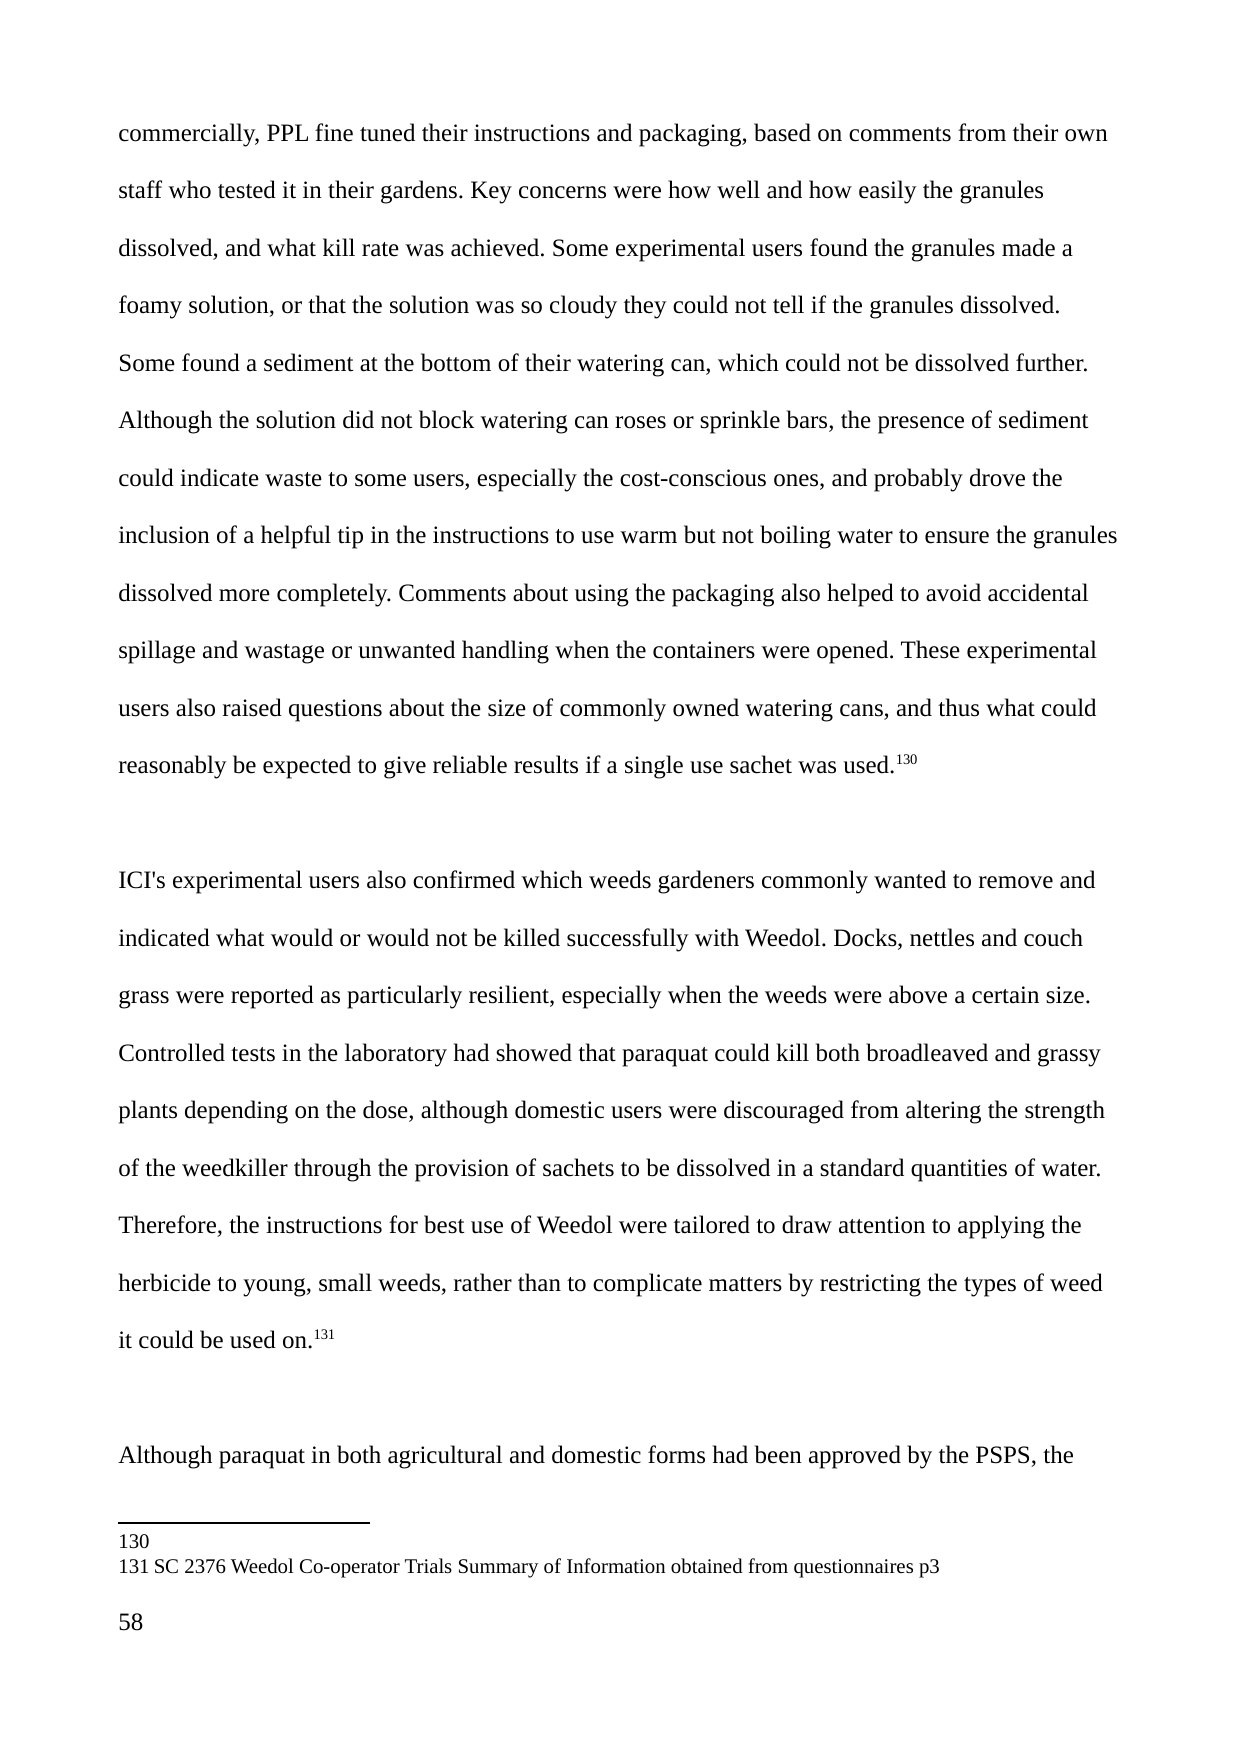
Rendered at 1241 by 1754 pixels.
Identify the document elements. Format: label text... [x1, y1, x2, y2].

text ICI's experimental users also confirmed which weeds gardeners commonly wanted to remove and indicated what would or would not be killed successfully with Weedol. Docks, nettles and couch grass were reported as particularly resilient, especially when the weeds were above a certain size. Controlled tests in the laboratory had showed that paraquat could kill both broadleaved and grassy plants depending on the dose, although domestic users were discouraged from altering the strength of the weedkiller through the provision of sachets to be dissolved in a standard quantities of water. Therefore, the instructions for best use of Weedol were tailored to draw attention to applying the herbicide to young, small weeds, rather than to complicate matters by restricting the types of weed it could be used on. [118, 866, 1122, 1354]
text SC 2376 Weedol Co-operator Trials Summary of Information obtained from questionnaires p3 [118, 1553, 1122, 1578]
text commercially, PPL fine tuned their instructions and packaging, based on comments from their own staff who tested it in their gardens. Key concerns were how well and how easily the granules dissolved, and what kill rate was achieved. Some experimental users found the granules made a foamy solution, or that the solution was so cloudy they could not tell if the granules dissolved. Some found a sediment at the bottom of their watering can, which could not be dissolved further. Although the solution did not block watering can roses or sprinkle bars, the presence of sediment could indicate waste to some users, especially the cost-conscious ones, and probably drove the inclusion of a helpful tip in the instructions to use warm but not boiling water to ensure the granules dissolved more completely. Comments about using the packaging also helped to avoid accidental spillage and wastage or unwanted handling when the containers were opened. These experimental users also raised questions about the size of commonly owned watering cans, and thus what could reasonably be expected to give reliable results if a single use sachet was used. [118, 118, 1122, 779]
text Although paraquat in both agricultural and domestic forms had been approved by the PSPS, the [118, 1441, 1122, 1469]
